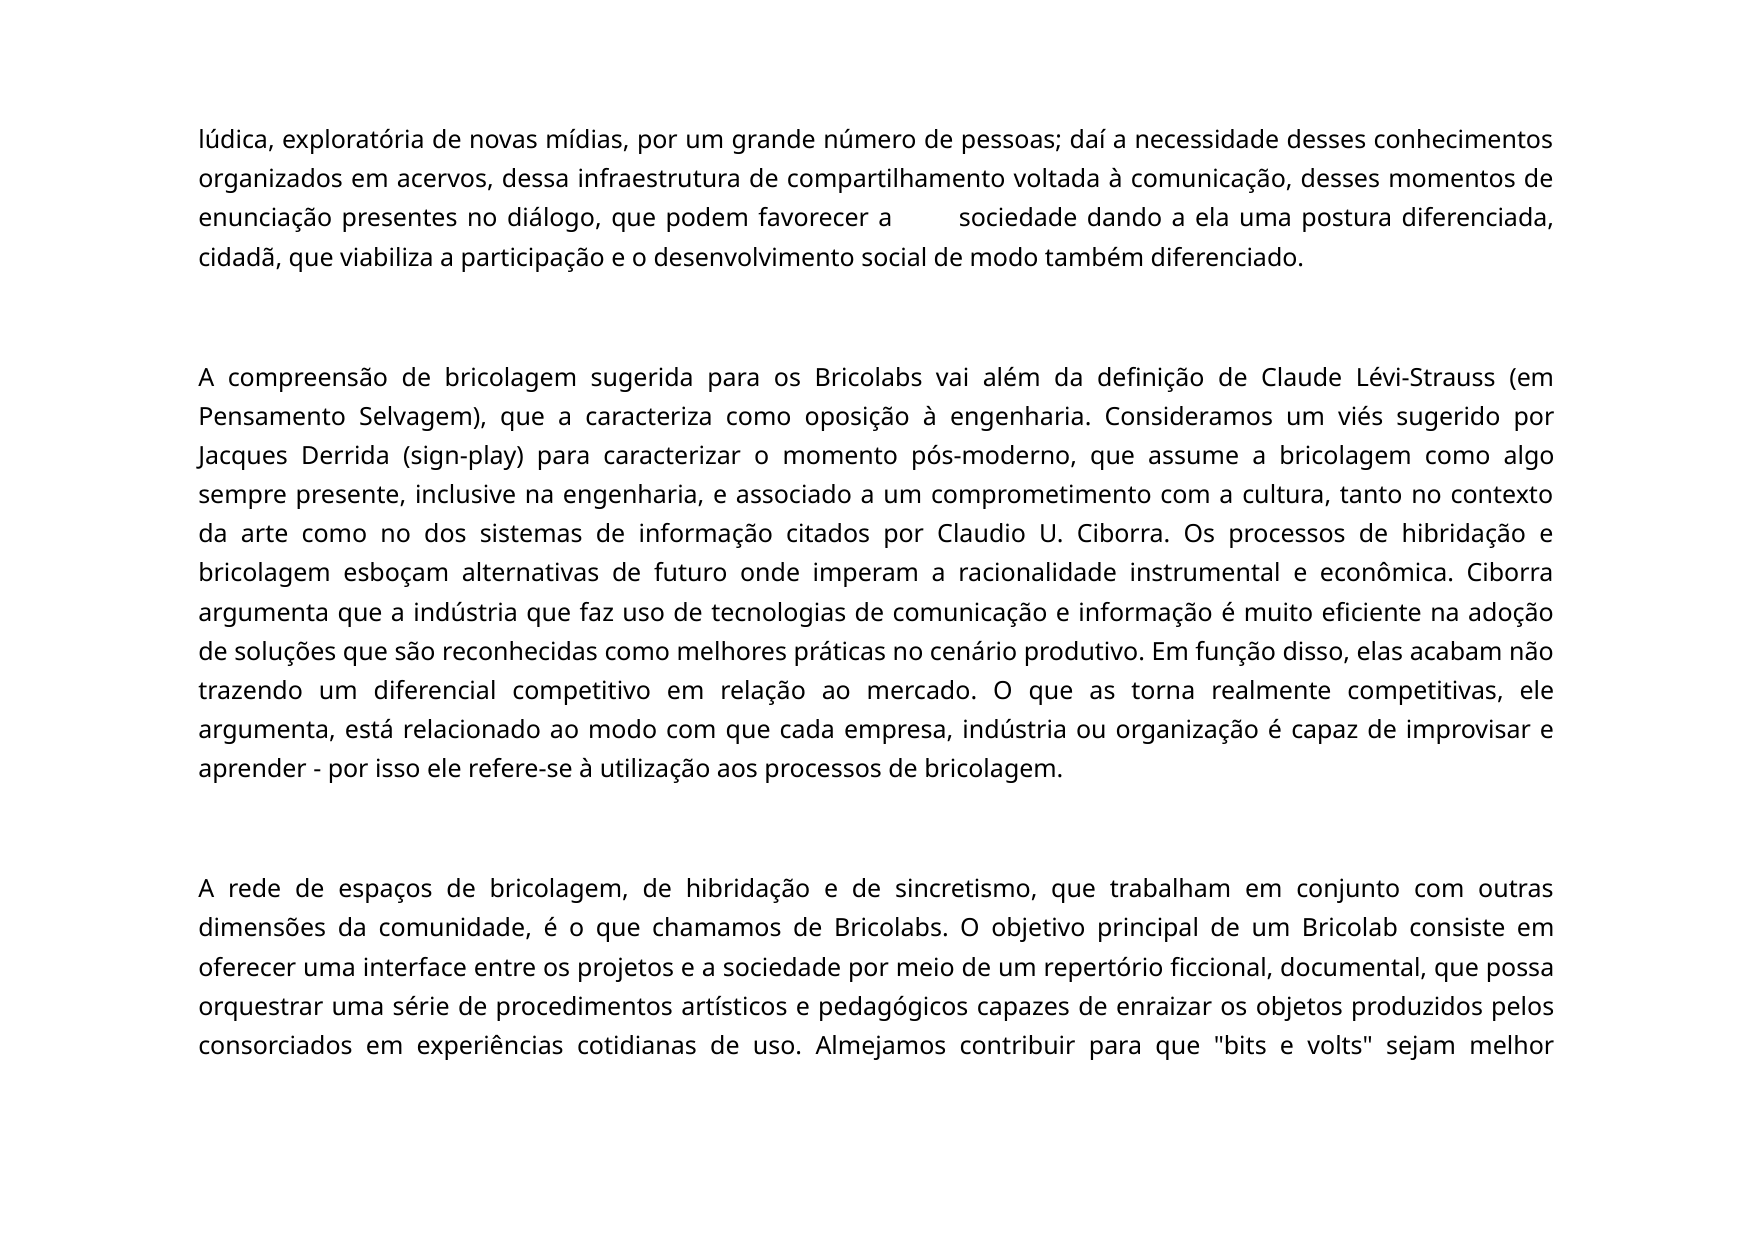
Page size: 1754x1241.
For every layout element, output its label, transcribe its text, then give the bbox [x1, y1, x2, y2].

text A compreensão de bricolagem sugerida para os Bricolabs vai além da definição de Claude Lévi-Strauss (em Pensamento Selvagem), que a caracteriza como oposição à engenharia. Consideramos um viés sugerido por Jacques Derrida (sign-play) para caracterizar o momento pós-moderno, que assume a bricolagem como algo sempre presente, inclusive na engenharia, e associado a um comprometimento com a cultura, tanto no contexto da arte como no dos sistemas de informação citados por Claudio U. Ciborra. Os processos de hibridação e bricolagem esboçam alternativas de futuro onde imperam a racionalidade instrumental e econômica. Ciborra argumenta que a indústria que faz uso de tecnologias de comunicação e informação é muito eficiente na adoção de soluções que são reconhecidas como melhores práticas no cenário produtivo. Em função disso, elas acabam não trazendo um diferencial competitivo em relação ao mercado. O que as torna realmente competitivas, ele argumenta, está relacionado ao modo com que cada empresa, indústria ou organização é capaz de improvisar e aprender - por isso ele refere-se à utilização aos processos de bricolagem. [198, 359, 1556, 785]
text lúdica, exploratória de novas mídias, por um grande número de pessoas; daí a necessidade desses conhecimentos organizados em acervos, dessa infraestrutura de compartilhamento voltada à comunicação, desses momentos de enunciação presentes no diálogo, que podem favorecer a sociedade dando a ela uma postura diferenciada, cidadã, que viabiliza a participação e o desenvolvimento social de modo também diferenciado. [198, 122, 1556, 273]
text A rede de espaços de bricolagem, de hibridação e de sincretismo, que trabalham em conjunto com outras dimensões da comunidade, é o que chamamos de Bricolabs. O objetivo principal de um Bricolab consiste em oferecer uma interface entre os projetos e a sociedade por meio de um repertório ficcional, documental, que possa orquestrar uma série de procedimentos artísticos e pedagógicos capazes de enraizar os objetos produzidos pelos consorciados em experiências cotidianas de uso. Almejamos contribuir para que "bits e volts" sejam melhor [198, 871, 1556, 1062]
